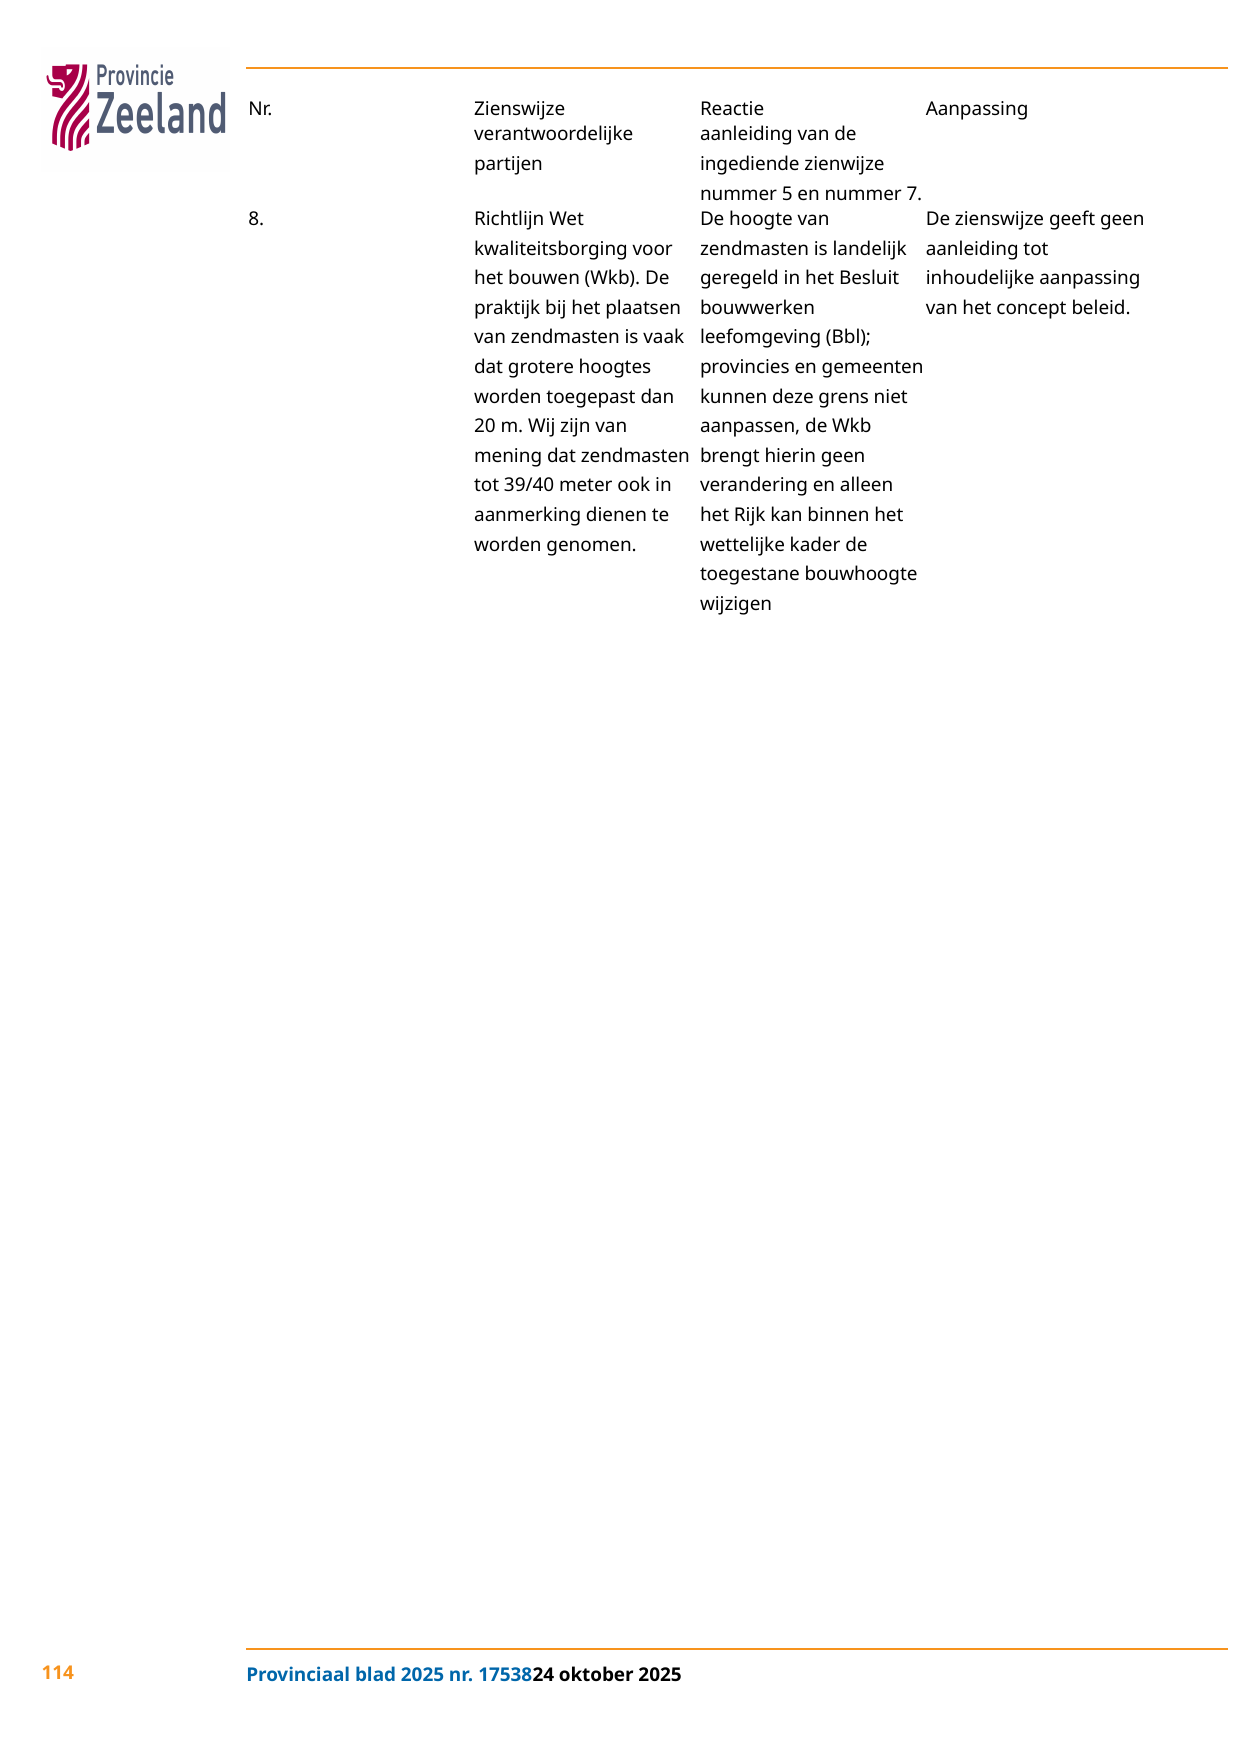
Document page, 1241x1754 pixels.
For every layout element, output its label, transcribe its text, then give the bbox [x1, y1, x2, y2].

table_cell 8. [248, 205, 474, 616]
table_cell [248, 121, 474, 205]
picture [41, 47, 231, 172]
table_cell aanleiding van de ingediende zienwijze nummer 5 en nummer 7. [700, 121, 926, 205]
table_header Zienswijze [474, 95, 700, 121]
table_cell Richtlijn Wet kwaliteitsborging voor het bouwen (Wkb). De praktijk bij het plaatsen van zendmasten is vaak dat grotere hoogtes worden toegepast dan 20 m. Wij zijn van mening dat zendmasten tot 39/40 meter ook in aanmerking dienen te worden genomen. [474, 205, 700, 616]
table_header Aanpassing [926, 95, 1152, 121]
table_cell De zienswijze geeft geen aanleiding tot inhoudelijke aanpassing van het concept beleid. [926, 205, 1152, 616]
table_header Reactie [700, 95, 926, 121]
table_cell De hoogte van zendmasten is landelijk geregeld in het Besluit bouwwerken leefomgeving (Bbl); provincies en gemeenten kunnen deze grens niet aanpassen, de Wkb brengt hierin geen verandering en alleen het Rijk kan binnen het wettelijke kader de toegestane bouwhoogte wijzigen [700, 205, 926, 616]
table_cell verantwoordelijke partijen [474, 121, 700, 205]
table_header Nr. [248, 95, 474, 121]
table_cell [926, 121, 1152, 205]
